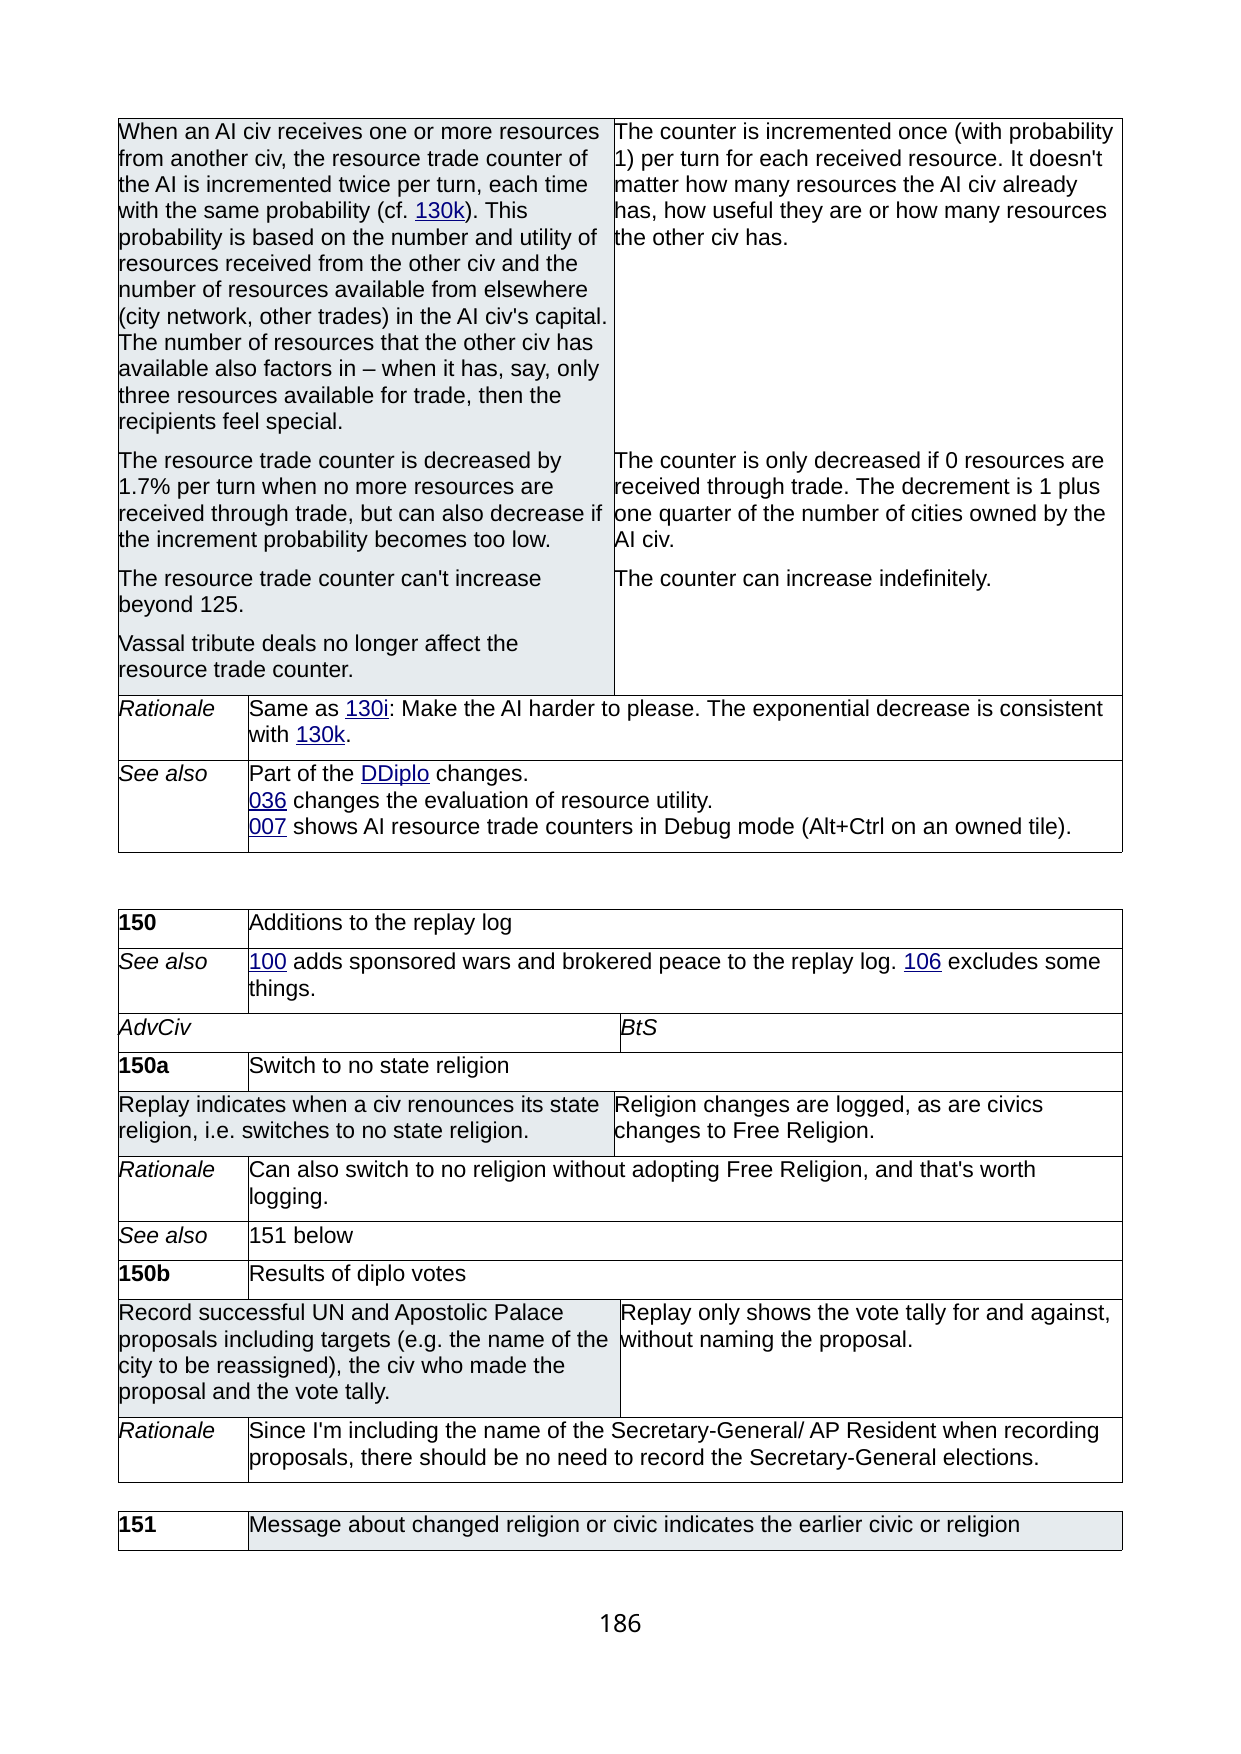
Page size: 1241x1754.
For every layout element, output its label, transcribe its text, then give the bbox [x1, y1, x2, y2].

table_cell Part of the DDiplo changes. 036 changes the evaluation of resource utility. 007 shows AI resource trade counters in Debug mode (Alt+Ctrl on an owned tile). [249, 761, 1122, 852]
table_cell Rationale [119, 1157, 248, 1221]
table_cell Record successful UN and Apostolic Palace proposals including targets (e.g. the name of the city to be reassigned), the civ who made the proposal and the vote tally. [119, 1300, 620, 1417]
table_cell Religion changes are logged, as are civics changes to Free Religion. [615, 1092, 1122, 1156]
table_cell 150a [119, 1053, 248, 1091]
table_cell 151 below [249, 1222, 1122, 1260]
table_cell See also [119, 949, 248, 1013]
table_cell Replay indicates when a civ renounces its state religion, i.e. switches to no state religion. [119, 1092, 614, 1156]
table_cell See also [119, 761, 248, 852]
table_cell Can also switch to no religion without adopting Free Religion, and that's worth logging. [249, 1157, 1122, 1221]
table_header Message about changed religion or civic indicates the earlier civic or religion [249, 1512, 1122, 1550]
table_cell Since I'm including the name of the Secretary-General/ AP Resident when recording proposals, there should be no need to record the Secretary-General elections. [249, 1418, 1122, 1482]
table_cell The counter is incremented once (with probability 1) per turn for each received resource. It doesn't matter how many resources the AI civ already has, how useful they are or how many resources the other civ has. The counter is only decreased if 0 resources are received through trade. The decrement is 1 plus one quarter of the number of cities owned by the AI civ. The counter can increase indefinitely. [615, 119, 1122, 695]
table_cell AdvCiv [119, 1014, 620, 1052]
table_header 150 [119, 910, 248, 948]
table_cell See also [119, 1222, 248, 1260]
table_header 151 [119, 1512, 248, 1550]
table_cell Results of diplo votes [249, 1261, 1122, 1299]
table_cell Replay only shows the vote tally for and against, without naming the proposal. [621, 1300, 1122, 1417]
table_cell When an AI civ receives one or more resources from another civ, the resource trade counter of the AI is incremented twice per turn, each time with the same probability (cf. 130k). This probability is based on the number and utility of resources received from the other civ and the number of resources available from elsewhere (city network, other trades) in the AI civ's capital. The number of resources that the other civ has available also factors in – when it has, say, only three resources available for trade, then the recipients feel special. The resource trade counter is decreased by 1.7% per turn when no more resources are received through trade, but can also decrease if the increment probability becomes too low. The resource trade counter can't increase beyond 125. Vassal tribute deals no longer affect the resource trade counter. [119, 119, 614, 695]
table_cell Rationale [119, 696, 248, 760]
table_cell Rationale [119, 1418, 248, 1482]
table_cell BtS [621, 1014, 1122, 1052]
table_header Additions to the replay log [249, 910, 1122, 948]
table_cell 150b [119, 1261, 248, 1299]
table_cell 100 adds sponsored wars and brokered peace to the replay log. 106 excludes some things. [249, 949, 1122, 1013]
table_cell Switch to no state religion [249, 1053, 1122, 1091]
table_cell Same as 130i: Make the AI harder to please. The exponential decrease is consistent with 130k. [249, 696, 1122, 760]
